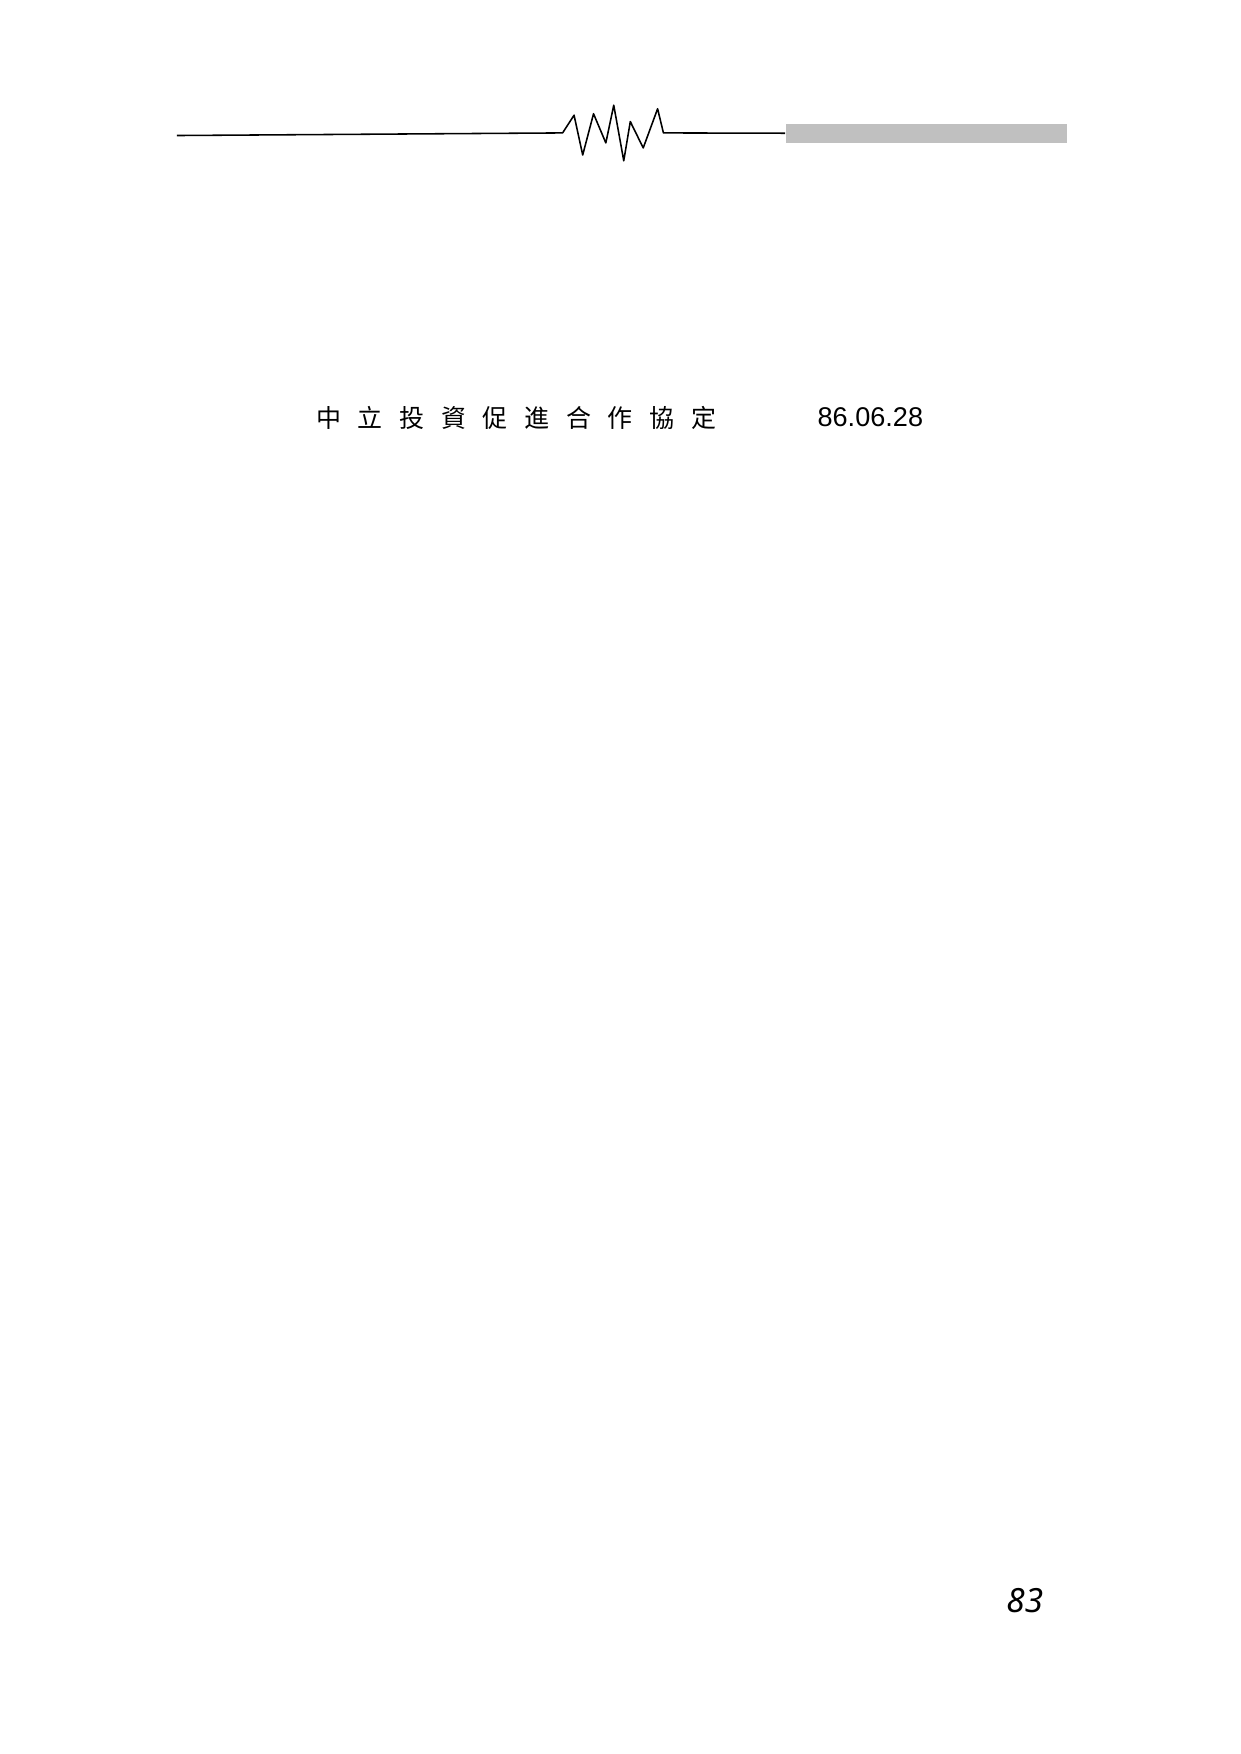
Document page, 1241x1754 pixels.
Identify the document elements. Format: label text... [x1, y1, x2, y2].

text 中立投資促進合作協定 86.06.28 [183, 375, 1058, 438]
